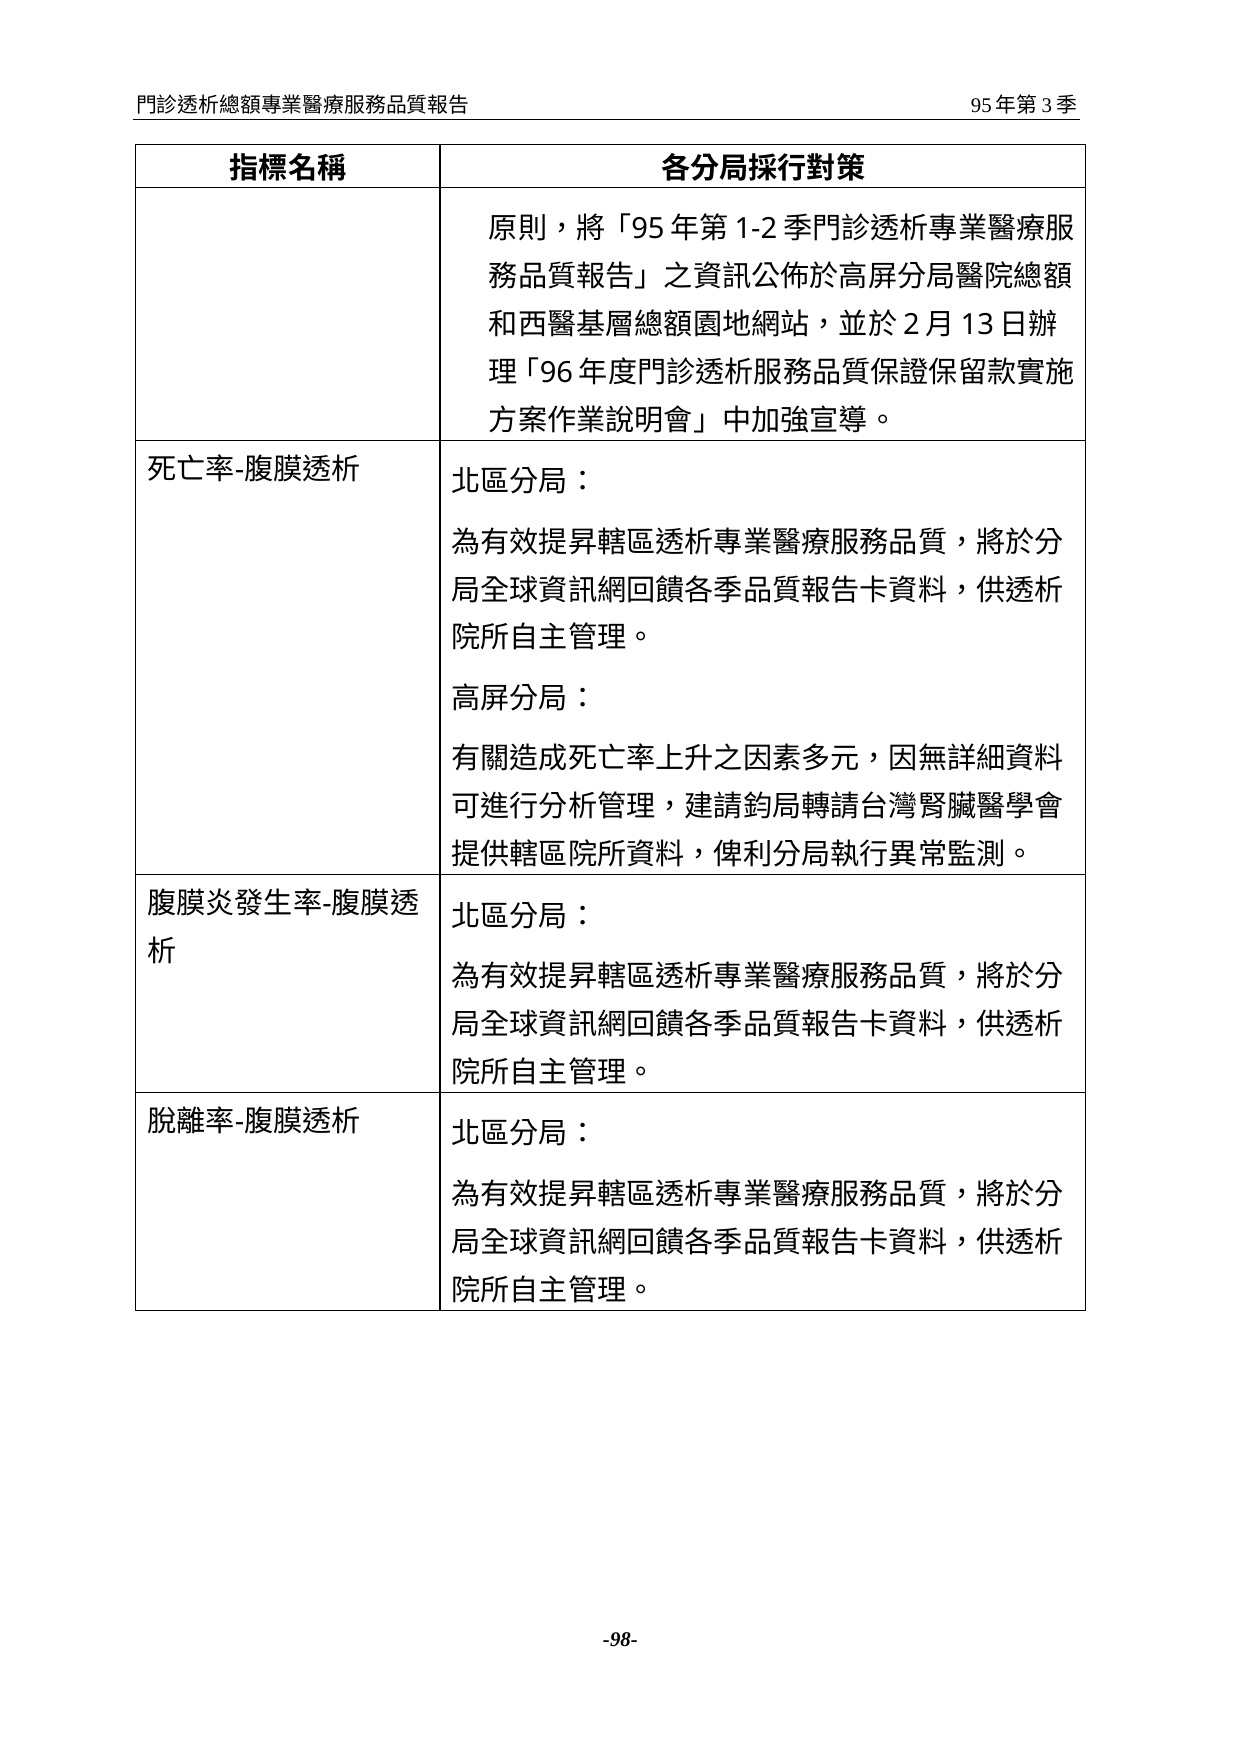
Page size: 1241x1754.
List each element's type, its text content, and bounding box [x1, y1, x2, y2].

table_cell 北區分局： 為有效提昇轄區透析專業醫療服務品質，將於分局全球資訊網回饋各季品質報告卡資料，供透析院所自主管理。 [441, 875, 1085, 1092]
table_cell 死亡率-腹膜透析 [136, 441, 439, 874]
table_header 指標名稱 [136, 145, 439, 187]
table_cell 北區分局： 為有效提昇轄區透析專業醫療服務品質，將於分局全球資訊網回饋各季品質報告卡資料，供透析院所自主管理。 [441, 1093, 1085, 1309]
table_cell [136, 188, 439, 440]
table_cell 脫離率-腹膜透析 [136, 1093, 439, 1309]
table_cell 北區分局： 為有效提昇轄區透析專業醫療服務品質，將於分局全球資訊網回饋各季品質報告卡資料，供透析院所自主管理。 高屏分局： 有關造成死亡率上升之因素多元，因無詳細資料可進行分析管理，建請鈞局轉請台灣腎臟醫學會提供轄區院所資料，俾利分局執行異常監測。 [441, 441, 1085, 874]
table_cell 原則，將「95年第1-2季門診透析專業醫療服務品質報告」之資訊公佈於高屏分局醫院總額和西醫基層總額園地網站，並於2月13日辦理「96年度門診透析服務品質保證保留款實施方案作業說明會」中加強宣導。 [441, 188, 1085, 440]
table_header 各分局採行對策 [441, 145, 1085, 187]
table_cell 腹膜炎發生率-腹膜透析 [136, 875, 439, 1092]
